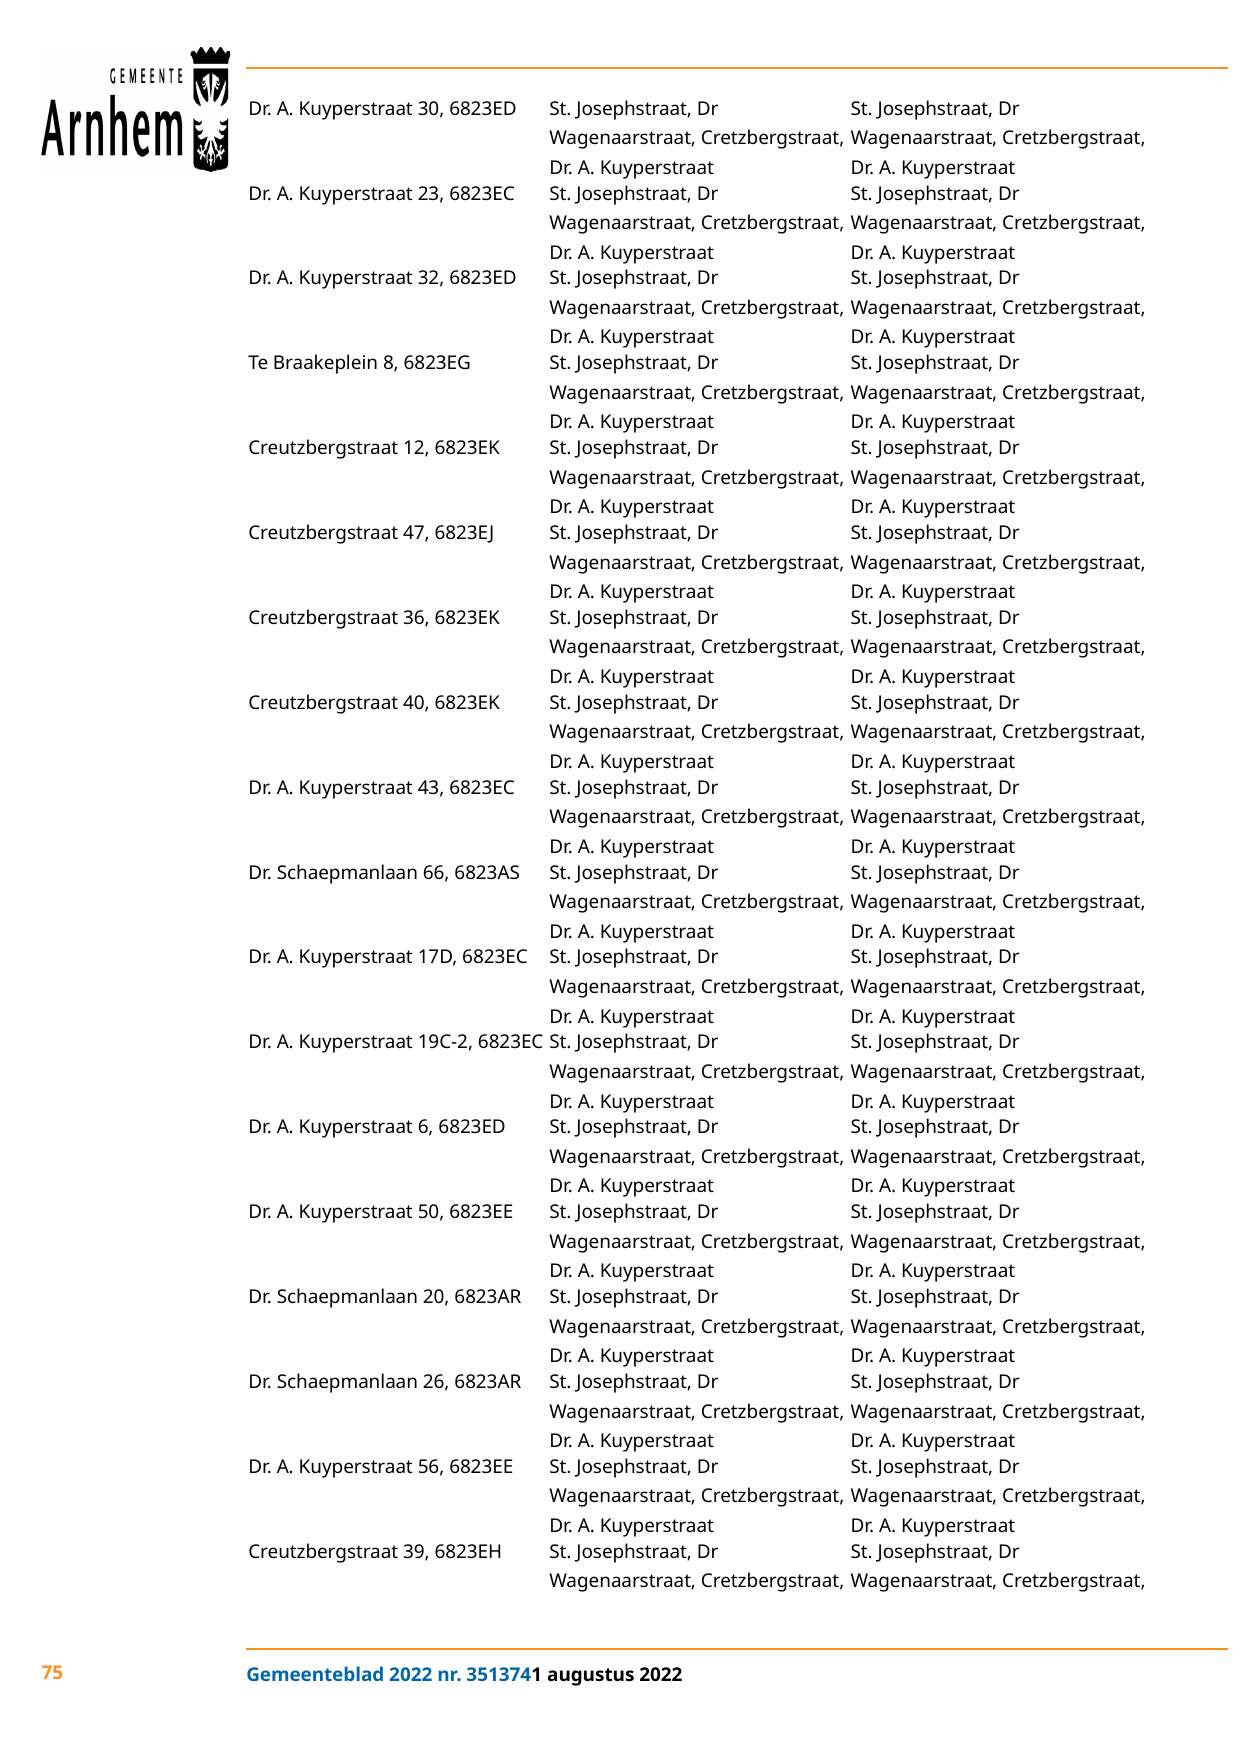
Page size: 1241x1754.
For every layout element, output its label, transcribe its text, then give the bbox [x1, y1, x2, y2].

table_cell St. Josephstraat, Dr Wagenaarstraat, Cretzbergstraat, Dr. A. Kuyperstraat [549, 774, 850, 859]
table_cell St. Josephstraat, Dr Wagenaarstraat, Cretzbergstraat, Dr. A. Kuyperstraat [549, 944, 850, 1029]
table_cell St. Josephstraat, Dr Wagenaarstraat, Cretzbergstraat, Dr. A. Kuyperstraat [549, 1283, 850, 1368]
table_cell St. Josephstraat, Dr Wagenaarstraat, Cretzbergstraat, [549, 1538, 850, 1593]
table_cell Te Braakeplein 8, 6823EG [248, 350, 549, 434]
table_cell St. Josephstraat, Dr Wagenaarstraat, Cretzbergstraat, Dr. A. Kuyperstraat [850, 519, 1152, 604]
table_cell Dr. A. Kuyperstraat 19C-2, 6823EC [248, 1029, 549, 1113]
table_cell St. Josephstraat, Dr Wagenaarstraat, Cretzbergstraat, Dr. A. Kuyperstraat [850, 1199, 1152, 1283]
table_cell Dr. Schaepmanlaan 20, 6823AR [248, 1283, 549, 1368]
table_cell St. Josephstraat, Dr Wagenaarstraat, Cretzbergstraat, Dr. A. Kuyperstraat [850, 689, 1152, 774]
table_cell St. Josephstraat, Dr Wagenaarstraat, Cretzbergstraat, Dr. A. Kuyperstraat [549, 604, 850, 689]
table_cell St. Josephstraat, Dr Wagenaarstraat, Cretzbergstraat, Dr. A. Kuyperstraat [850, 859, 1152, 944]
table_cell Creutzbergstraat 12, 6823EK [248, 434, 549, 519]
table_cell St. Josephstraat, Dr Wagenaarstraat, Cretzbergstraat, Dr. A. Kuyperstraat [850, 1283, 1152, 1368]
table_cell Dr. A. Kuyperstraat 43, 6823EC [248, 774, 549, 859]
table_cell Dr. A. Kuyperstraat 23, 6823EC [248, 180, 549, 264]
table_cell St. Josephstraat, Dr Wagenaarstraat, Cretzbergstraat, Dr. A. Kuyperstraat [549, 434, 850, 519]
table_cell Dr. A. Kuyperstraat 17D, 6823EC [248, 944, 549, 1029]
table_cell St. Josephstraat, Dr Wagenaarstraat, Cretzbergstraat, Dr. A. Kuyperstraat [549, 95, 850, 180]
table_cell Dr. A. Kuyperstraat 32, 6823ED [248, 265, 549, 349]
table_cell Creutzbergstraat 39, 6823EH [248, 1538, 549, 1593]
table_cell St. Josephstraat, Dr Wagenaarstraat, Cretzbergstraat, Dr. A. Kuyperstraat [850, 604, 1152, 689]
table_cell St. Josephstraat, Dr Wagenaarstraat, Cretzbergstraat, Dr. A. Kuyperstraat [850, 944, 1152, 1029]
table_cell St. Josephstraat, Dr Wagenaarstraat, Cretzbergstraat, Dr. A. Kuyperstraat [850, 95, 1152, 180]
table_cell St. Josephstraat, Dr Wagenaarstraat, Cretzbergstraat, Dr. A. Kuyperstraat [549, 1029, 850, 1113]
table_cell St. Josephstraat, Dr Wagenaarstraat, Cretzbergstraat, Dr. A. Kuyperstraat [549, 689, 850, 774]
table_cell St. Josephstraat, Dr Wagenaarstraat, Cretzbergstraat, Dr. A. Kuyperstraat [549, 265, 850, 349]
table_cell Dr. A. Kuyperstraat 56, 6823EE [248, 1453, 549, 1538]
table_cell St. Josephstraat, Dr Wagenaarstraat, Cretzbergstraat, Dr. A. Kuyperstraat [549, 519, 850, 604]
table_cell Creutzbergstraat 47, 6823EJ [248, 519, 549, 604]
table_cell St. Josephstraat, Dr Wagenaarstraat, Cretzbergstraat, [850, 1538, 1152, 1593]
table_cell St. Josephstraat, Dr Wagenaarstraat, Cretzbergstraat, Dr. A. Kuyperstraat [549, 1453, 850, 1538]
table_cell St. Josephstraat, Dr Wagenaarstraat, Cretzbergstraat, Dr. A. Kuyperstraat [549, 350, 850, 434]
table_cell Dr. A. Kuyperstraat 6, 6823ED [248, 1114, 549, 1198]
table_cell Dr. A. Kuyperstraat 50, 6823EE [248, 1199, 549, 1283]
table_cell St. Josephstraat, Dr Wagenaarstraat, Cretzbergstraat, Dr. A. Kuyperstraat [850, 180, 1152, 264]
table_cell St. Josephstraat, Dr Wagenaarstraat, Cretzbergstraat, Dr. A. Kuyperstraat [549, 1199, 850, 1283]
table_cell St. Josephstraat, Dr Wagenaarstraat, Cretzbergstraat, Dr. A. Kuyperstraat [850, 1368, 1152, 1453]
table_cell Dr. A. Kuyperstraat 30, 6823ED [248, 95, 549, 180]
table_cell Dr. Schaepmanlaan 26, 6823AR [248, 1368, 549, 1453]
table_cell St. Josephstraat, Dr Wagenaarstraat, Cretzbergstraat, Dr. A. Kuyperstraat [850, 1453, 1152, 1538]
table_cell St. Josephstraat, Dr Wagenaarstraat, Cretzbergstraat, Dr. A. Kuyperstraat [850, 265, 1152, 349]
picture [41, 47, 231, 172]
table_cell St. Josephstraat, Dr Wagenaarstraat, Cretzbergstraat, Dr. A. Kuyperstraat [549, 859, 850, 944]
table_cell St. Josephstraat, Dr Wagenaarstraat, Cretzbergstraat, Dr. A. Kuyperstraat [549, 1114, 850, 1198]
table_cell Creutzbergstraat 36, 6823EK [248, 604, 549, 689]
table_cell St. Josephstraat, Dr Wagenaarstraat, Cretzbergstraat, Dr. A. Kuyperstraat [549, 180, 850, 264]
table_cell St. Josephstraat, Dr Wagenaarstraat, Cretzbergstraat, Dr. A. Kuyperstraat [850, 1114, 1152, 1198]
table_cell St. Josephstraat, Dr Wagenaarstraat, Cretzbergstraat, Dr. A. Kuyperstraat [850, 434, 1152, 519]
table_cell St. Josephstraat, Dr Wagenaarstraat, Cretzbergstraat, Dr. A. Kuyperstraat [549, 1368, 850, 1453]
table_cell St. Josephstraat, Dr Wagenaarstraat, Cretzbergstraat, Dr. A. Kuyperstraat [850, 774, 1152, 859]
table_cell St. Josephstraat, Dr Wagenaarstraat, Cretzbergstraat, Dr. A. Kuyperstraat [850, 1029, 1152, 1113]
table_cell St. Josephstraat, Dr Wagenaarstraat, Cretzbergstraat, Dr. A. Kuyperstraat [850, 350, 1152, 434]
table_cell Dr. Schaepmanlaan 66, 6823AS [248, 859, 549, 944]
table_cell Creutzbergstraat 40, 6823EK [248, 689, 549, 774]
